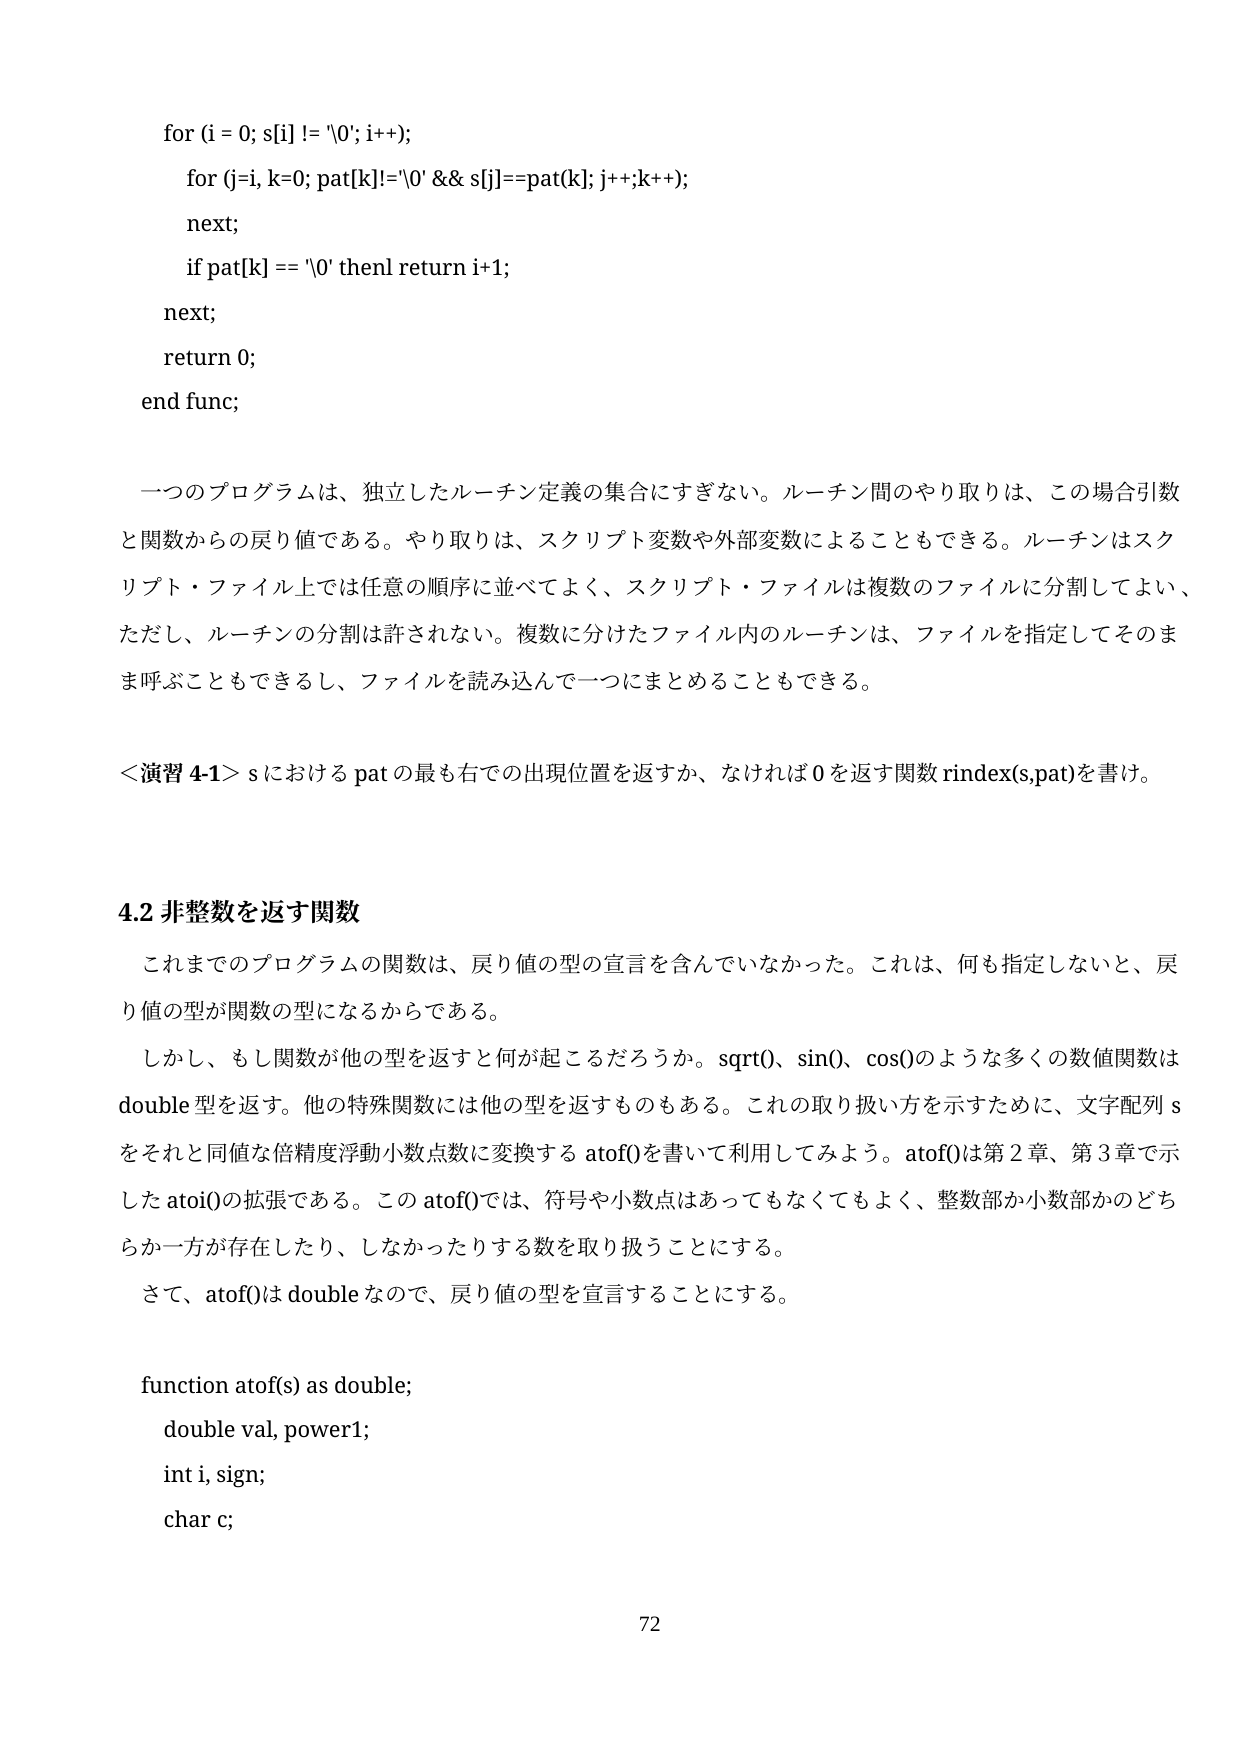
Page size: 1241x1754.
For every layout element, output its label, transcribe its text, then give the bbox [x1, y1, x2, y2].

text 4.2 非整数を返す関数 [118, 893, 1181, 929]
text next; [118, 207, 1181, 237]
text next; [118, 297, 1181, 327]
text しかし、もし関数が他の型を返すと何が起こるだろうか。sqrt()、sin()、cos()のような多くの数値関数はdouble型を返す。他の特殊関数には他の型を返すものもある。これの取り扱い方を示すために、文字配列sをそれと同値な倍精度浮動小数点数に変換するatof()を書いて利用してみよう。atof()は第２章、第３章で示したatoi()の拡張である。このatof()では、符号や小数点はあってもなくてもよく、整数部か小数部かのどちらか一方が存在したり、しなかったりする数を取り扱うことにする。 [118, 1041, 1181, 1262]
text if pat[k] == '\0' thenl return i+1; [118, 252, 1181, 282]
text double val, power1; [118, 1414, 1181, 1444]
text char c; [118, 1504, 1181, 1533]
text for (i = 0; s[i] != '\0'; i++); [118, 118, 1181, 148]
text これまでのプログラムの関数は、戻り値の型の宣言を含んでいなかった。これは、何も指定しないと、戻り値の型が関数の型になるからである。 [118, 947, 1181, 1026]
text ＜演習 4-1＞ sにおけるpatの最も右での出現位置を返すか、なければ0を返す関数rindex(s,pat)を書け。 [118, 756, 1181, 788]
text end func; [118, 386, 1181, 416]
text for (j=i, k=0; pat[k]!='\0' && s[j]==pat(k]; j++;k++); [118, 163, 1181, 193]
text function atof(s) as double; [118, 1370, 1181, 1399]
text さて、atof()はdoubleなので、戻り値の型を宣言することにする。 [118, 1278, 1181, 1309]
text int i, sign; [118, 1459, 1181, 1489]
text return 0; [118, 342, 1181, 371]
text 一つのプログラムは、独立したルーチン定義の集合にすぎない。ルーチン間のやり取りは、この場合引数と関数からの戻り値である。やり取りは、スクリプト変数や外部変数によることもできる。ルーチンはスクリプト・ファイル上では任意の順序に並べてよく、スクリプト・ファイルは複数のファイルに分割してよい、ただし、ルーチンの分割は許されない。複数に分けたファイル内のルーチンは、ファイルを指定してそのまま呼ぶこともできるし、ファイルを読み込んで一つにまとめることもできる。 [118, 476, 1181, 696]
